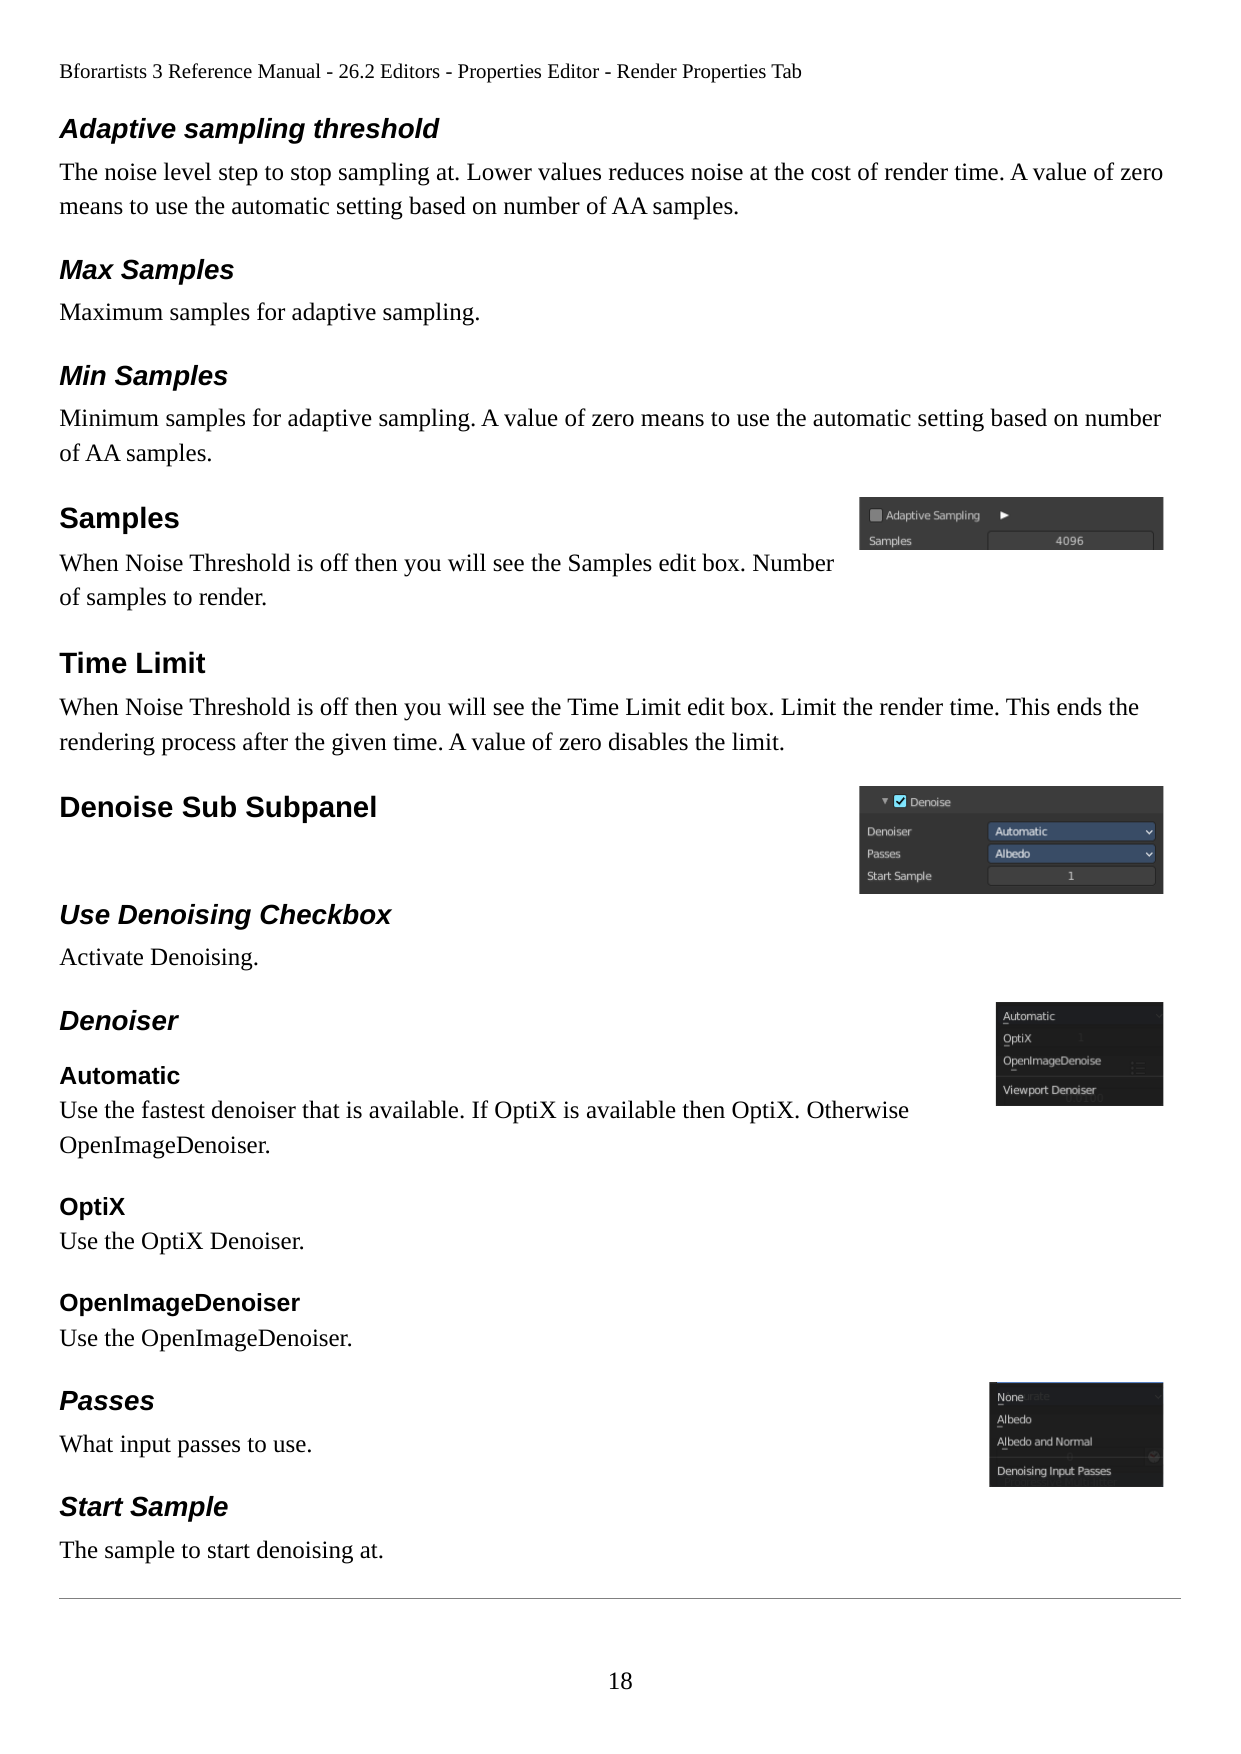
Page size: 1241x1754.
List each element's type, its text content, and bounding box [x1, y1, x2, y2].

subtitle OptiX [59, 1192, 1181, 1220]
text Maximum samples for adaptive sampling. [59, 297, 1181, 326]
subtitle Denoiser [59, 1004, 995, 1036]
text The sample to start denoising at. [59, 1535, 1181, 1563]
text Use the OptiX Denoiser. [59, 1226, 1181, 1255]
text When Noise Threshold is off then you will see the Samples edit box. Number of samples to render. [59, 548, 1181, 611]
picture [995, 1002, 1164, 1106]
subtitle Use Denoising Checkbox [59, 898, 1181, 930]
subtitle OpenImageDenoiser [59, 1288, 1181, 1317]
text What input passes to use. [59, 1429, 989, 1457]
subtitle Start Sample [59, 1490, 1181, 1522]
text When Noise Threshold is off then you will see the Time Limit edit box. Limit the render time. This ends the rendering process after the given time. A value of zero disables the limit. [59, 692, 1181, 755]
subtitle [1164, 1384, 1181, 1416]
picture [859, 497, 1164, 550]
subtitle Max Samples [59, 253, 1181, 285]
text Activate Denoising. [59, 942, 1181, 971]
text Use the OpenImageDenoiser. [59, 1323, 1181, 1352]
subtitle [1164, 501, 1181, 535]
subtitle [1164, 1061, 1181, 1089]
subtitle Adaptive sampling threshold [59, 113, 1181, 144]
text The noise level step to stop sampling at. Lower values reduces noise at the cost of render time. A value of zero means to use the automatic setting based on number of AA samples. [59, 157, 1181, 220]
subtitle Time Limit [59, 646, 1181, 679]
subtitle Samples [59, 501, 859, 535]
subtitle [1164, 790, 1181, 824]
subtitle Min Samples [59, 359, 1181, 391]
picture [989, 1382, 1164, 1487]
subtitle Denoise Sub Subpanel [59, 790, 859, 824]
subtitle [1164, 1004, 1181, 1036]
text Use the fastest denoiser that is available. If OptiX is available then OptiX. Otherwise OpenImageDenoiser. [59, 1096, 1181, 1159]
picture [859, 786, 1164, 894]
subtitle Passes [59, 1384, 989, 1416]
subtitle Automatic [59, 1061, 995, 1089]
text Minimum samples for adaptive sampling. A value of zero means to use the automatic setting based on number of AA samples. [59, 403, 1181, 467]
